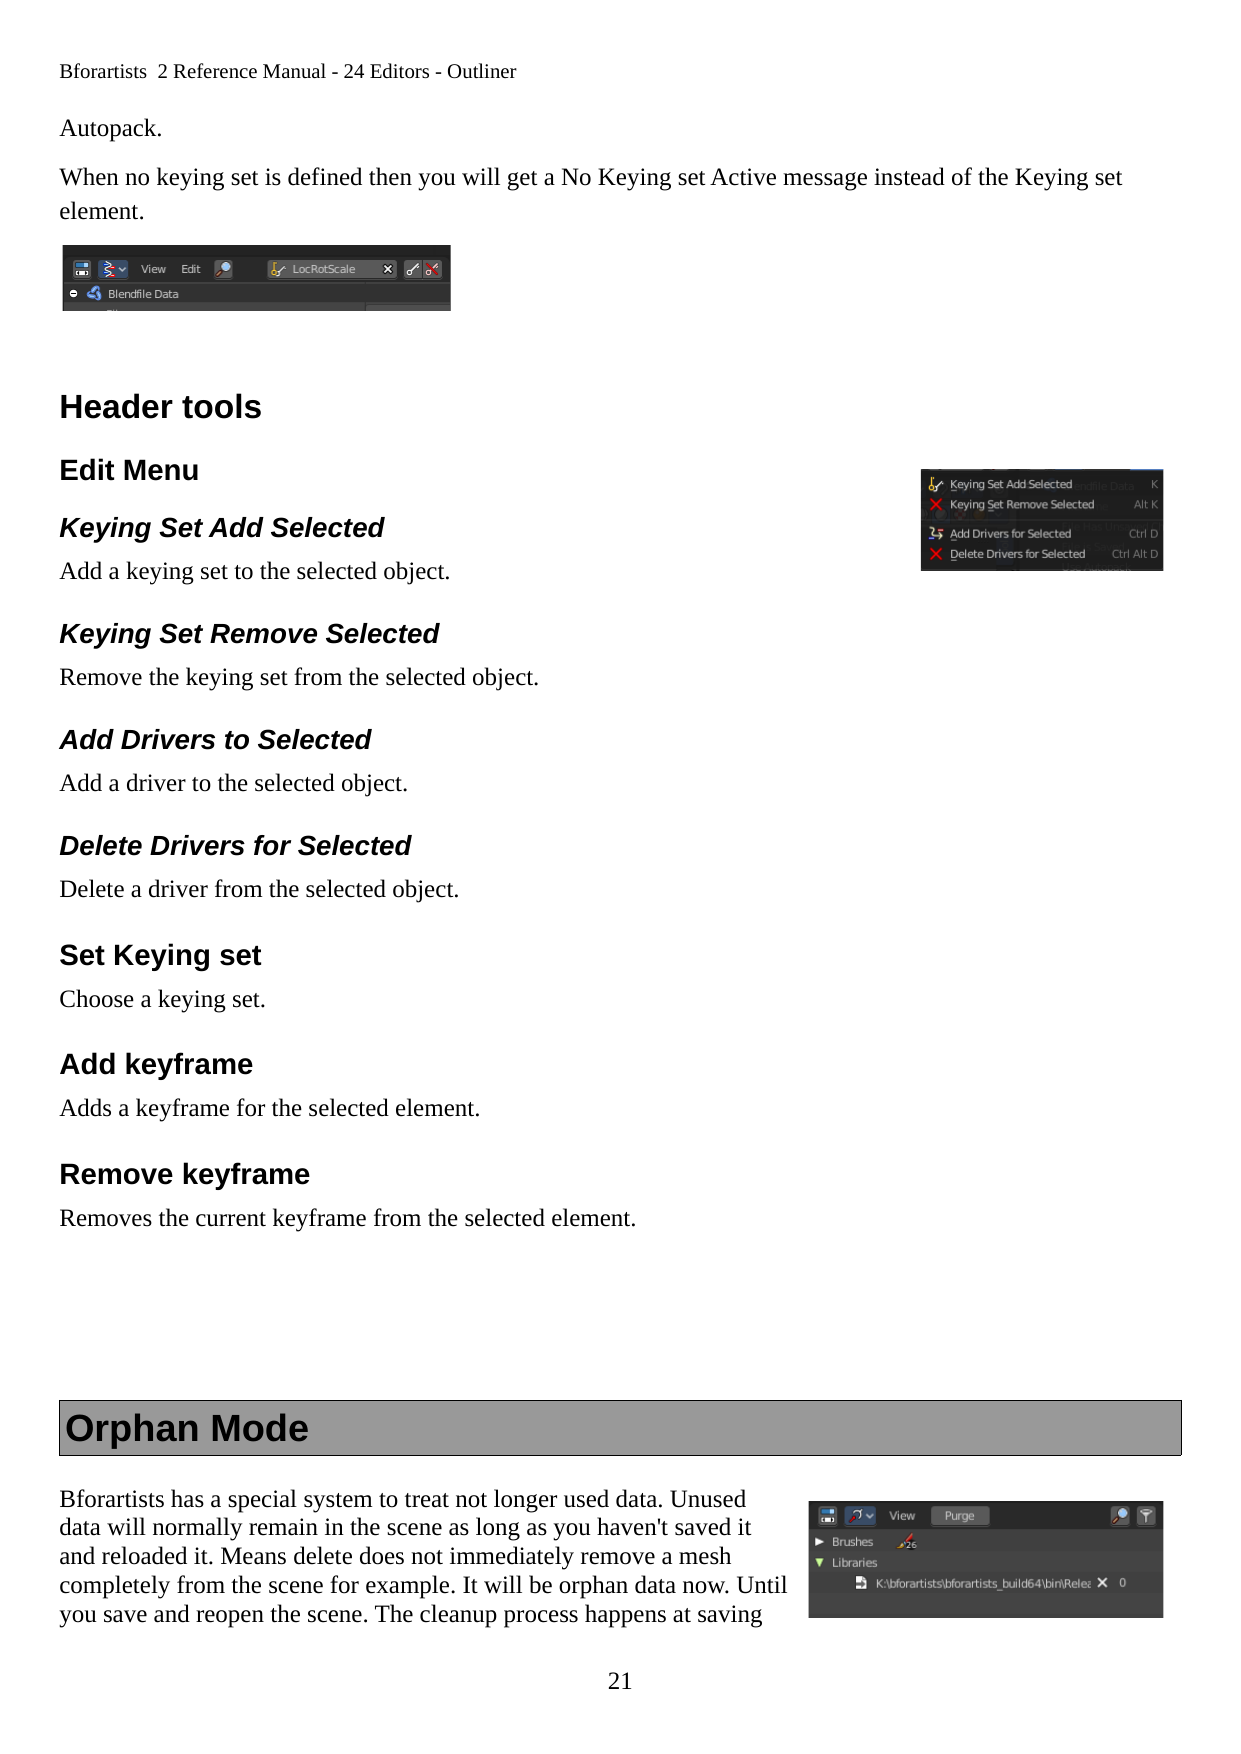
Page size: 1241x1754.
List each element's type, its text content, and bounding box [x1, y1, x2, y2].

subtitle Header tools [59, 387, 1181, 426]
subtitle [1164, 512, 1181, 543]
subtitle Add Drivers to Selected [59, 723, 1181, 755]
text Bforartists has a special system to treat not longer used data. Unused data will normally remain in the scene as long as you haven't saved it and reloaded it. Means delete does not immediately remove a mesh completely from the scene for example. It will be orphan data now. Until you save and reopen the scene. The cleanup process happens at saving [59, 1484, 1181, 1627]
text Choose a keying set. [59, 984, 1181, 1012]
text When no keying set is defined then you will get a No Keying set Active message instead of the Keying set element. [59, 162, 1181, 225]
text Adds a keyframe for the selected element. [59, 1093, 1181, 1122]
subtitle Remove keyframe [59, 1157, 1181, 1191]
subtitle Set Keying set [59, 937, 1181, 971]
subtitle Add keyframe [59, 1047, 1181, 1081]
subtitle Edit Menu [59, 453, 1181, 487]
picture [62, 245, 451, 311]
subtitle Delete Drivers for Selected [59, 829, 1181, 861]
table_header Orphan Mode [60, 1401, 1181, 1455]
text Delete a driver from the selected object. [59, 874, 1181, 902]
picture [920, 469, 1164, 571]
text Add a keying set to the selected object. [59, 556, 1181, 585]
text Remove the keying set from the selected object. [59, 662, 1181, 691]
picture [808, 1501, 1164, 1618]
text Add a driver to the selected object. [59, 768, 1181, 797]
text Autopack. [59, 113, 1181, 141]
subtitle Keying Set Remove Selected [59, 617, 1181, 649]
subtitle Keying Set Add Selected [59, 512, 920, 543]
text Removes the current keyframe from the selected element. [59, 1203, 1181, 1232]
